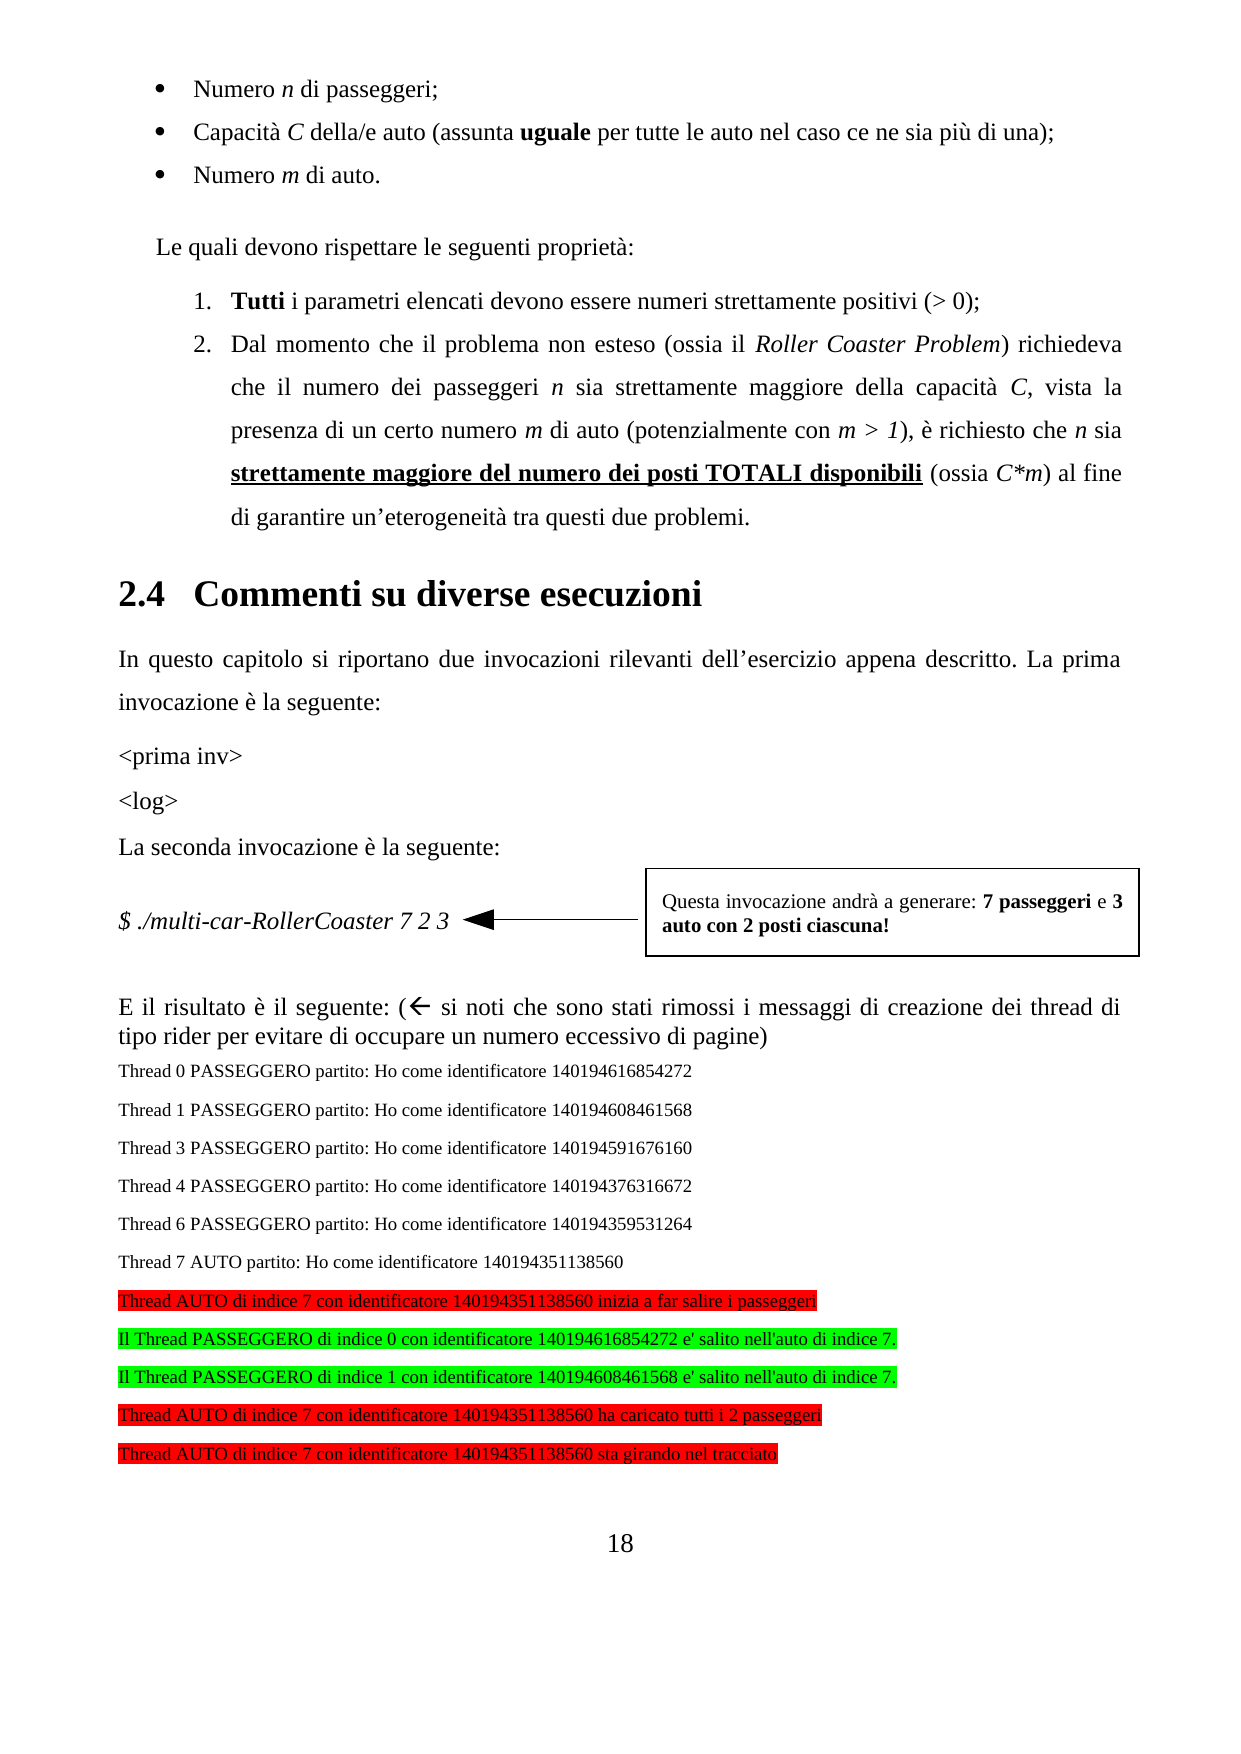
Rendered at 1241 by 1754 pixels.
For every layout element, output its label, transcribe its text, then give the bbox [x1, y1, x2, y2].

list Commenti su diverse esecuzioni [118, 572, 1122, 615]
text E il risultato è il seguente: ( si noti che sono stati rimossi i messaggi di creazione dei thread di tipo rider per evitare di occupare un numero eccessivo di pagine) [118, 992, 1122, 1050]
text Thread 4 PASSEGGERO partito: Ho come identificatore 140194376316672 [118, 1175, 1122, 1197]
text Le quali devono rispettare le seguenti proprietà: [156, 232, 1122, 261]
text La seconda invocazione è la seguente: [118, 832, 1122, 860]
text Il Thread PASSEGGERO di indice 1 con identificatore 140194608461568 e' salito nell'auto di indice 7. [118, 1366, 1122, 1388]
list Dal momento che il problema non esteso (ossia il Roller Coaster Problem) richiedeva che il numero dei passeggeri n sia strettamente maggiore della capacità C, vista la presenza di un certo numero m di auto (potenzialmente con m > 1), è richiesto che n sia strettamente maggiore del numero dei posti TOTALI disponibili (ossia C*m) al fine di garantire un’eterogeneità tra questi due problemi. [193, 329, 1122, 530]
list Numero n di passeggeri; [156, 74, 1122, 103]
text Thread AUTO di indice 7 con identificatore 140194351138560 sta girando nel tracciato [118, 1443, 1122, 1464]
text <prima inv> [118, 741, 1122, 769]
text Thread AUTO di indice 7 con identificatore 140194351138560 inizia a far salire i passeggeri [118, 1290, 1122, 1311]
text Thread 1 PASSEGGERO partito: Ho come identificatore 140194608461568 [118, 1098, 1122, 1120]
text <log> [118, 786, 1122, 815]
list Tutti i parametri elencati devono essere numeri strettamente positivi (> 0); [193, 286, 1122, 315]
text Il Thread PASSEGGERO di indice 0 con identificatore 140194616854272 e' salito nell'auto di indice 7. [118, 1328, 1122, 1349]
text Thread 7 AUTO partito: Ho come identificatore 140194351138560 [118, 1251, 1122, 1273]
text Thread AUTO di indice 7 con identificatore 140194351138560 ha caricato tutti i 2 passeggeri [118, 1404, 1122, 1426]
text $ ./multi-car-RollerCoaster 7 2 3 [118, 906, 645, 934]
text Thread 6 PASSEGGERO partito: Ho come identificatore 140194359531264 [118, 1213, 1122, 1235]
text In questo capitolo si riportano due invocazioni rilevanti dell’esercizio appena descritto. La prima invocazione è la seguente: [118, 644, 1122, 716]
text [647, 869, 1138, 955]
text Thread 3 PASSEGGERO partito: Ho come identificatore 140194591676160 [118, 1137, 1122, 1158]
text Thread 0 PASSEGGERO partito: Ho come identificatore 140194616854272 [118, 1060, 1122, 1082]
text Questa invocazione andrà a generare: 7 passeggeri e 3 auto con 2 posti ciascuna! [662, 889, 1123, 937]
list Capacità C della/e auto (assunta uguale per tutte le auto nel caso ce ne sia più di una); [156, 117, 1122, 146]
list Numero m di auto. [156, 160, 1122, 189]
